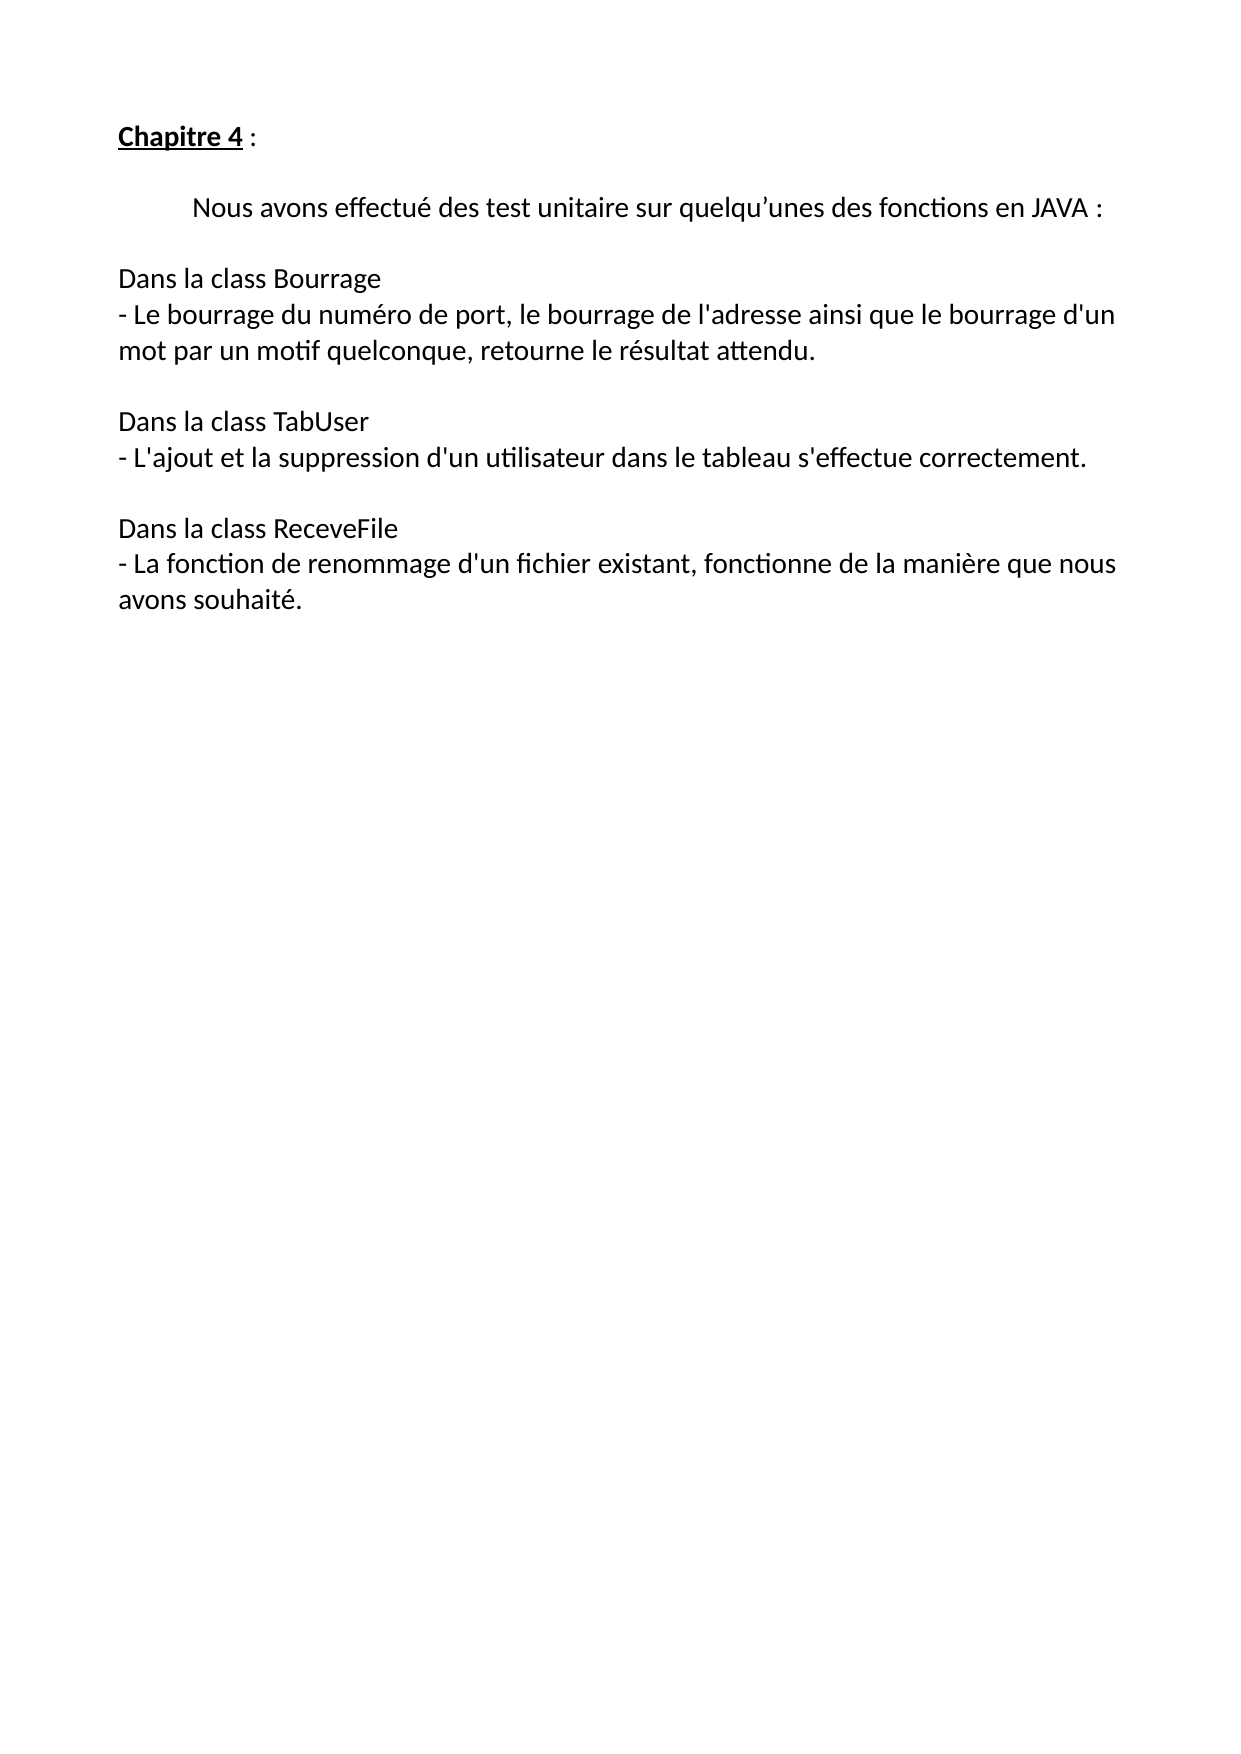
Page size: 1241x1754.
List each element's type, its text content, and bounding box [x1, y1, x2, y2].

text - La fonction de renommage d'un fichier existant, fonctionne de la manière que nous avons souhaité. [118, 546, 1122, 617]
text Nous avons effectué des test unitaire sur quelqu’unes des fonctions en JAVA : [118, 189, 1122, 225]
text Dans la class TabUser [118, 403, 1122, 439]
text - Le bourrage du numéro de port, le bourrage de l'adresse ainsi que le bourrage d'un mot par un motif quelconque, retourne le résultat attendu. [118, 296, 1122, 367]
text Chapitre 4 : [118, 118, 1122, 154]
text Dans la class Bourrage [118, 261, 1122, 296]
text Dans la class ReceveFile [118, 510, 1122, 546]
text - L'ajout et la suppression d'un utilisateur dans le tableau s'effectue correctement. [118, 439, 1122, 474]
